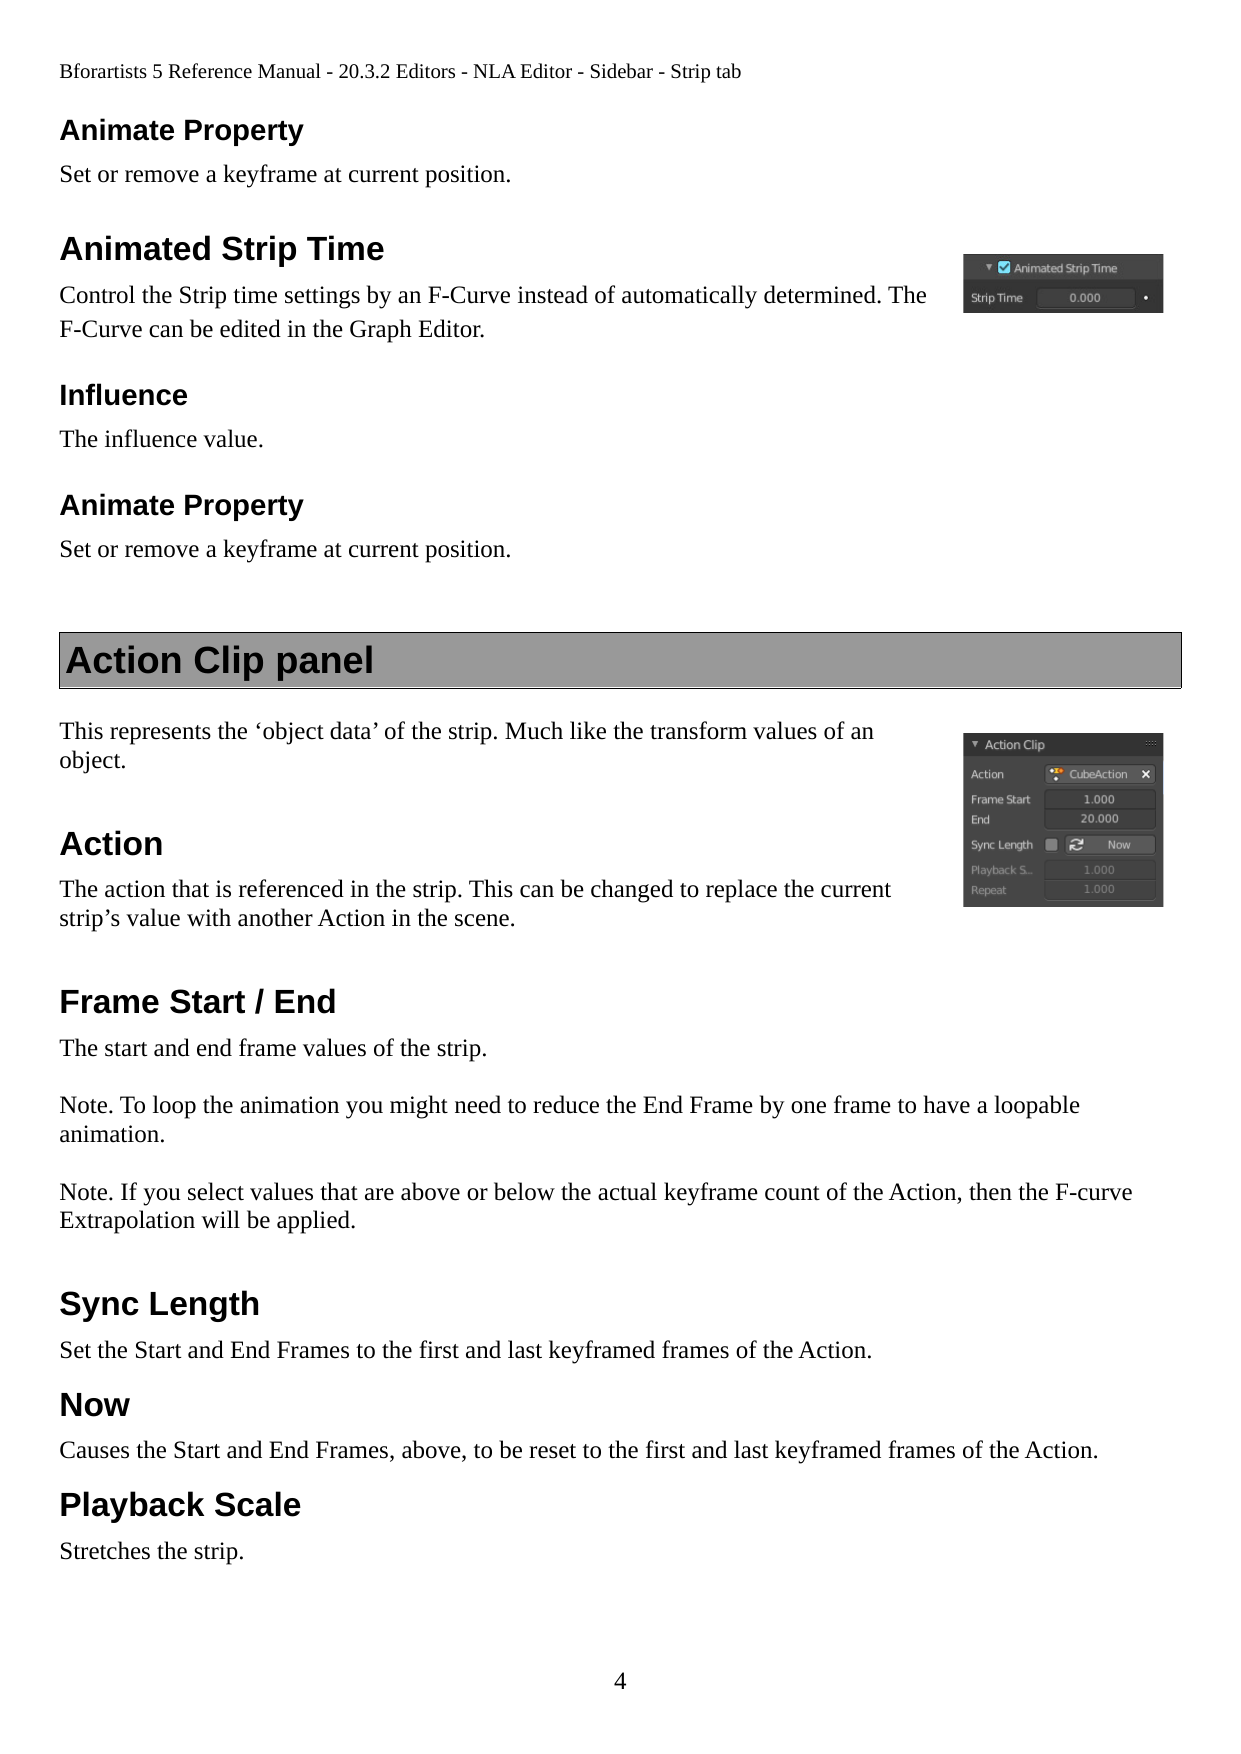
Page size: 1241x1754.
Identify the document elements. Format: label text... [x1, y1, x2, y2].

subtitle Playback Scale [59, 1485, 1181, 1524]
text The action that is referenced in the strip. This can be changed to replace the current strip’s value with another Action in the scene. [59, 874, 1181, 932]
subtitle Animate Property [59, 113, 1181, 146]
subtitle [1164, 823, 1181, 862]
subtitle Animated Strip Time [59, 229, 1181, 267]
subtitle Frame Start / End [59, 982, 1181, 1020]
subtitle Sync Length [59, 1284, 1181, 1322]
text Set or remove a keyframe at current position. [59, 534, 1181, 563]
subtitle Now [59, 1384, 1181, 1423]
subtitle Influence [59, 378, 1181, 412]
text Set or remove a keyframe at current position. [59, 159, 1181, 188]
text This represents the ‘object data’ of the strip. Much like the transform values of an object. [59, 716, 1181, 774]
picture [963, 254, 1164, 313]
table_header Action Clip panel [60, 633, 1181, 687]
subtitle Animate Property [59, 488, 1181, 522]
text The start and end frame values of the strip. [59, 1033, 1181, 1062]
text Control the Strip time settings by an F-Curve instead of automatically determined. The F-Curve can be edited in the Graph Editor. [59, 280, 1181, 343]
text The influence value. [59, 424, 1181, 453]
subtitle Action [59, 823, 963, 862]
text Causes the Start and End Frames, above, to be reset to the first and last keyframed frames of the Action. [59, 1436, 1181, 1464]
text Note. If you select values that are above or below the actual keyframe count of the Action, then the F-curve Extrapolation will be applied. [59, 1177, 1181, 1234]
text Stretches the strip. [59, 1536, 1181, 1565]
text Note. To loop the animation you might need to reduce the End Frame by one frame to have a loopable animation. [59, 1090, 1181, 1148]
picture [963, 733, 1164, 907]
text Set the Start and End Frames to the first and last keyframed frames of the Action. [59, 1335, 1181, 1363]
